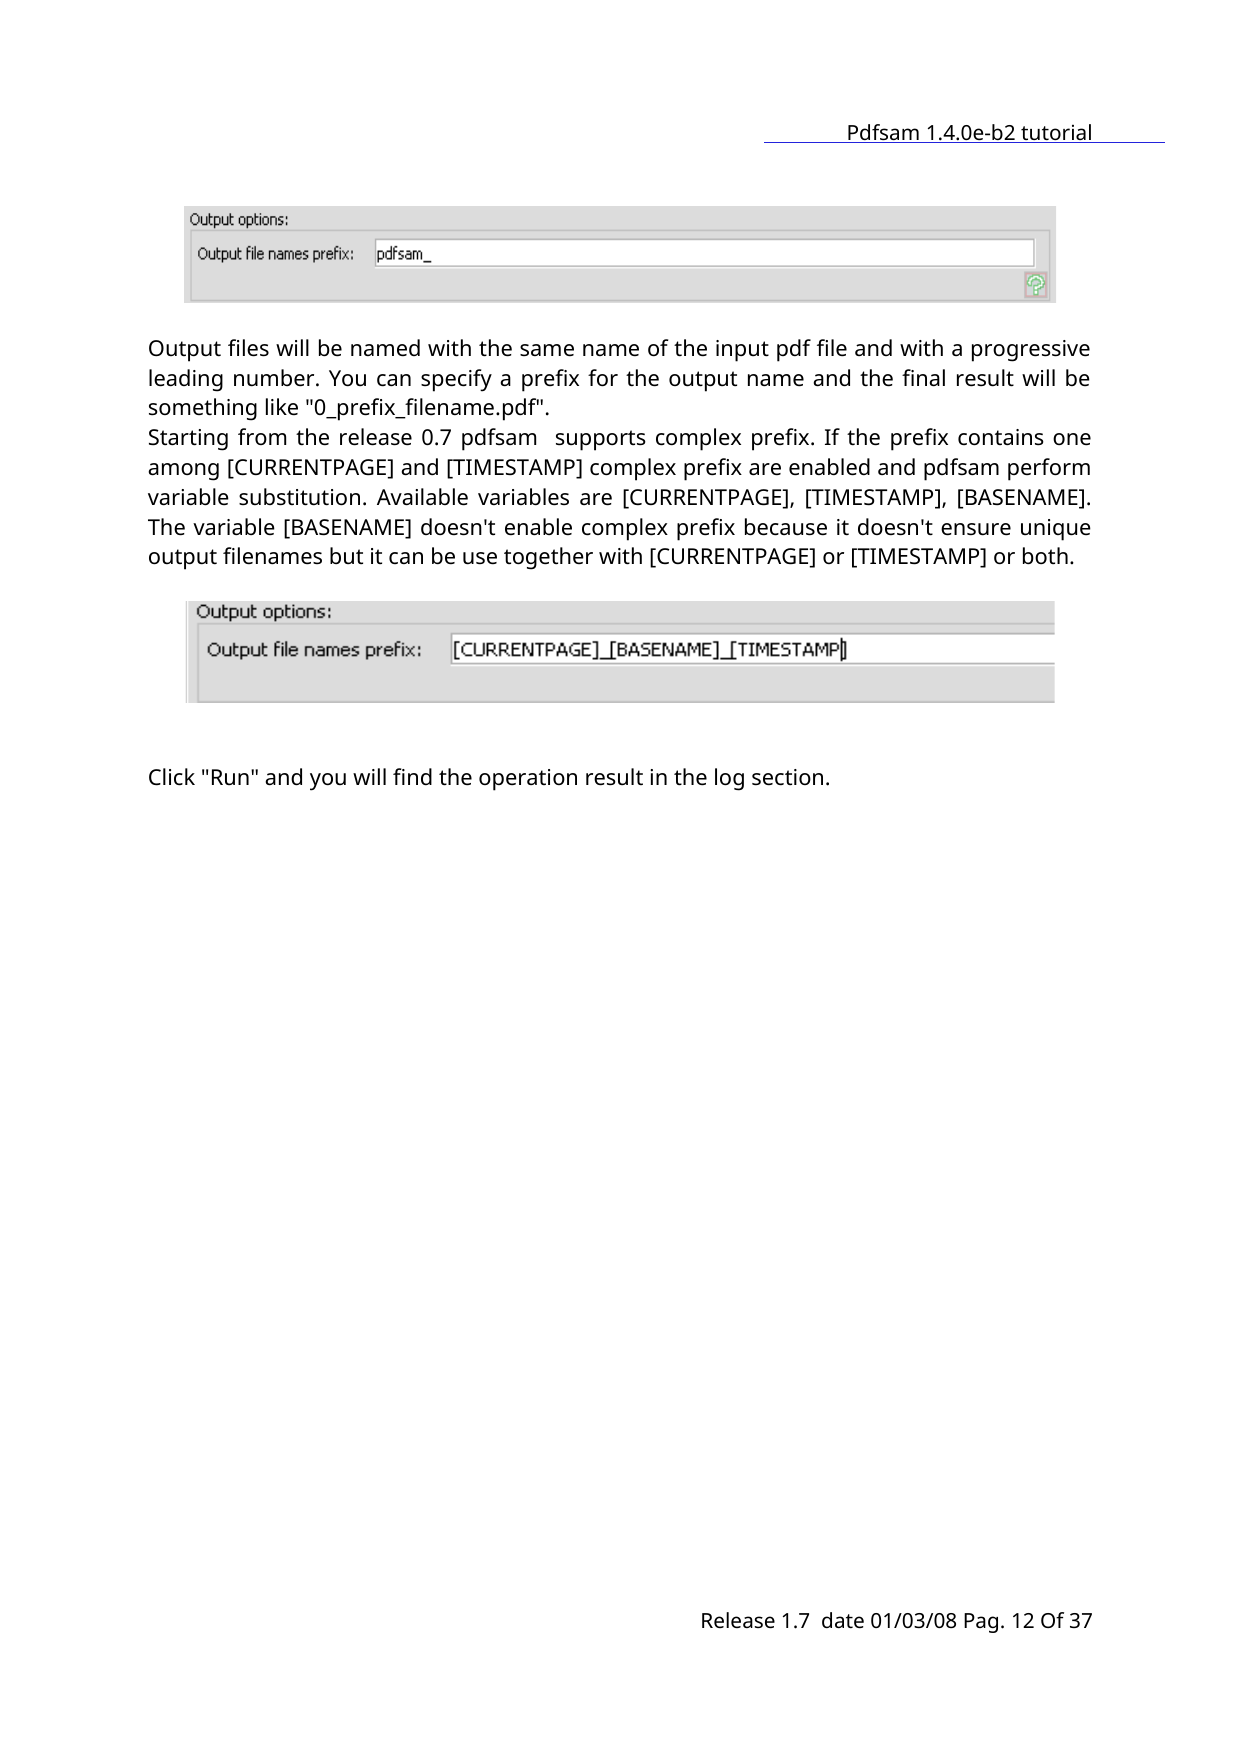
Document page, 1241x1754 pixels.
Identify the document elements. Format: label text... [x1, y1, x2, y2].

text Output files will be named with the same name of the input pdf file and with a progressive leading number. You can specify a prefix for the output name and the final result will be something like "0_prefix_filename.pdf". [148, 333, 1093, 422]
text Starting from the release 0.7 pdfsam supports complex prefix. If the prefix contains one among [CURRENTPAGE] and [TIMESTAMP] complex prefix are enabled and pdfsam perform variable substitution. Available variables are [CURRENTPAGE], [TIMESTAMP], [BASENAME]. The variable [BASENAME] doesn't enable complex prefix because it doesn't ensure unique output filenames but it can be use together with [CURRENTPAGE] or [TIMESTAMP] or both. [148, 422, 1093, 571]
text Click "Run" and you will find the operation result in the log section. [148, 762, 1093, 792]
